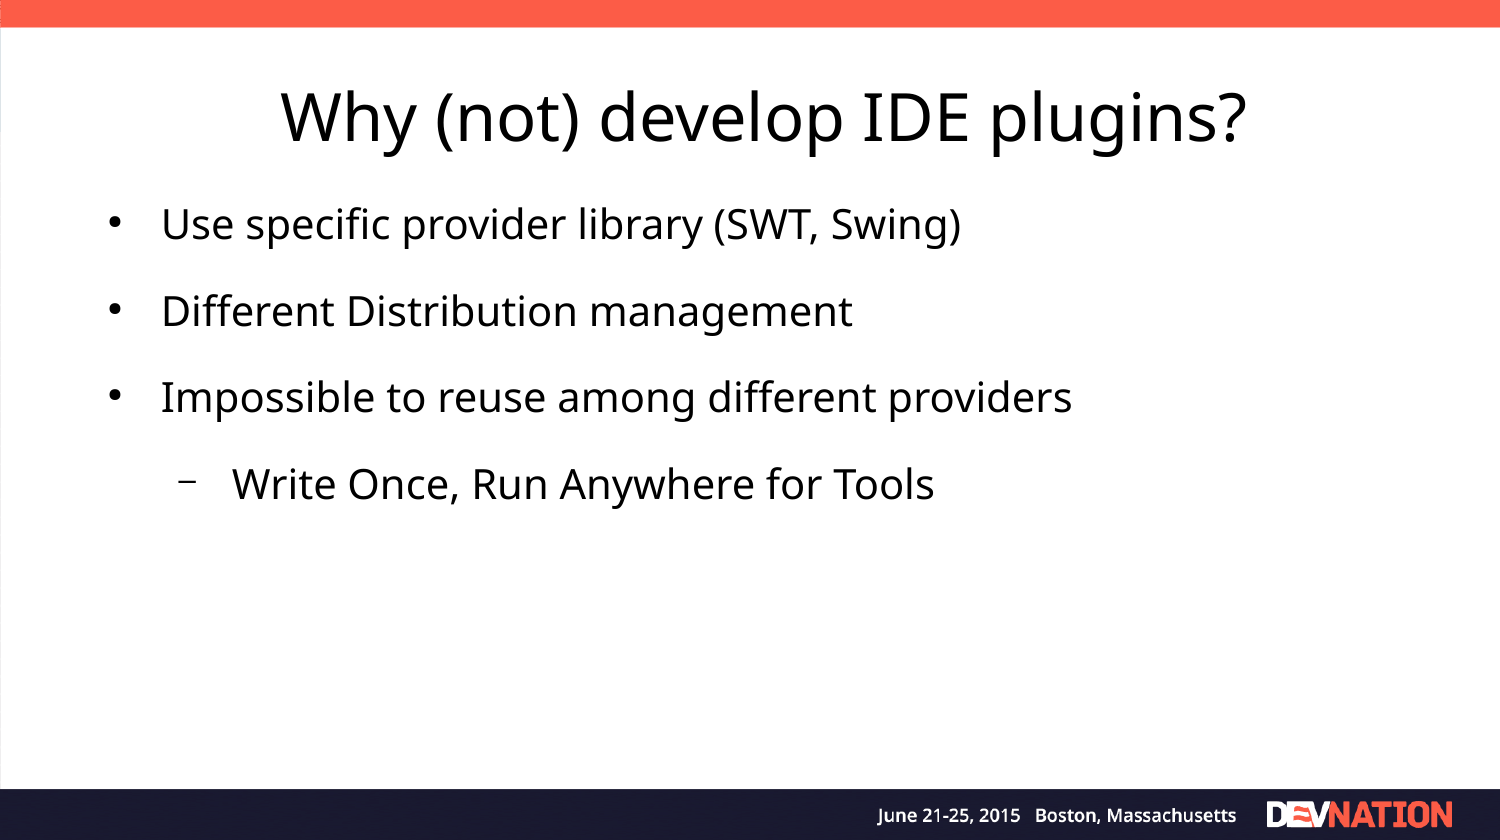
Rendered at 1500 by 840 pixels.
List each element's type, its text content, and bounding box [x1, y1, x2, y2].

list Use specific provider library (SWT, Swing) Different Distribution management Impossible to reuse among different providers Write Once, Run Anywhere for Tools [90, 194, 1441, 683]
title Why (not) develop IDE plugins? [90, 44, 1440, 186]
picture [0, 0, 1500, 840]
